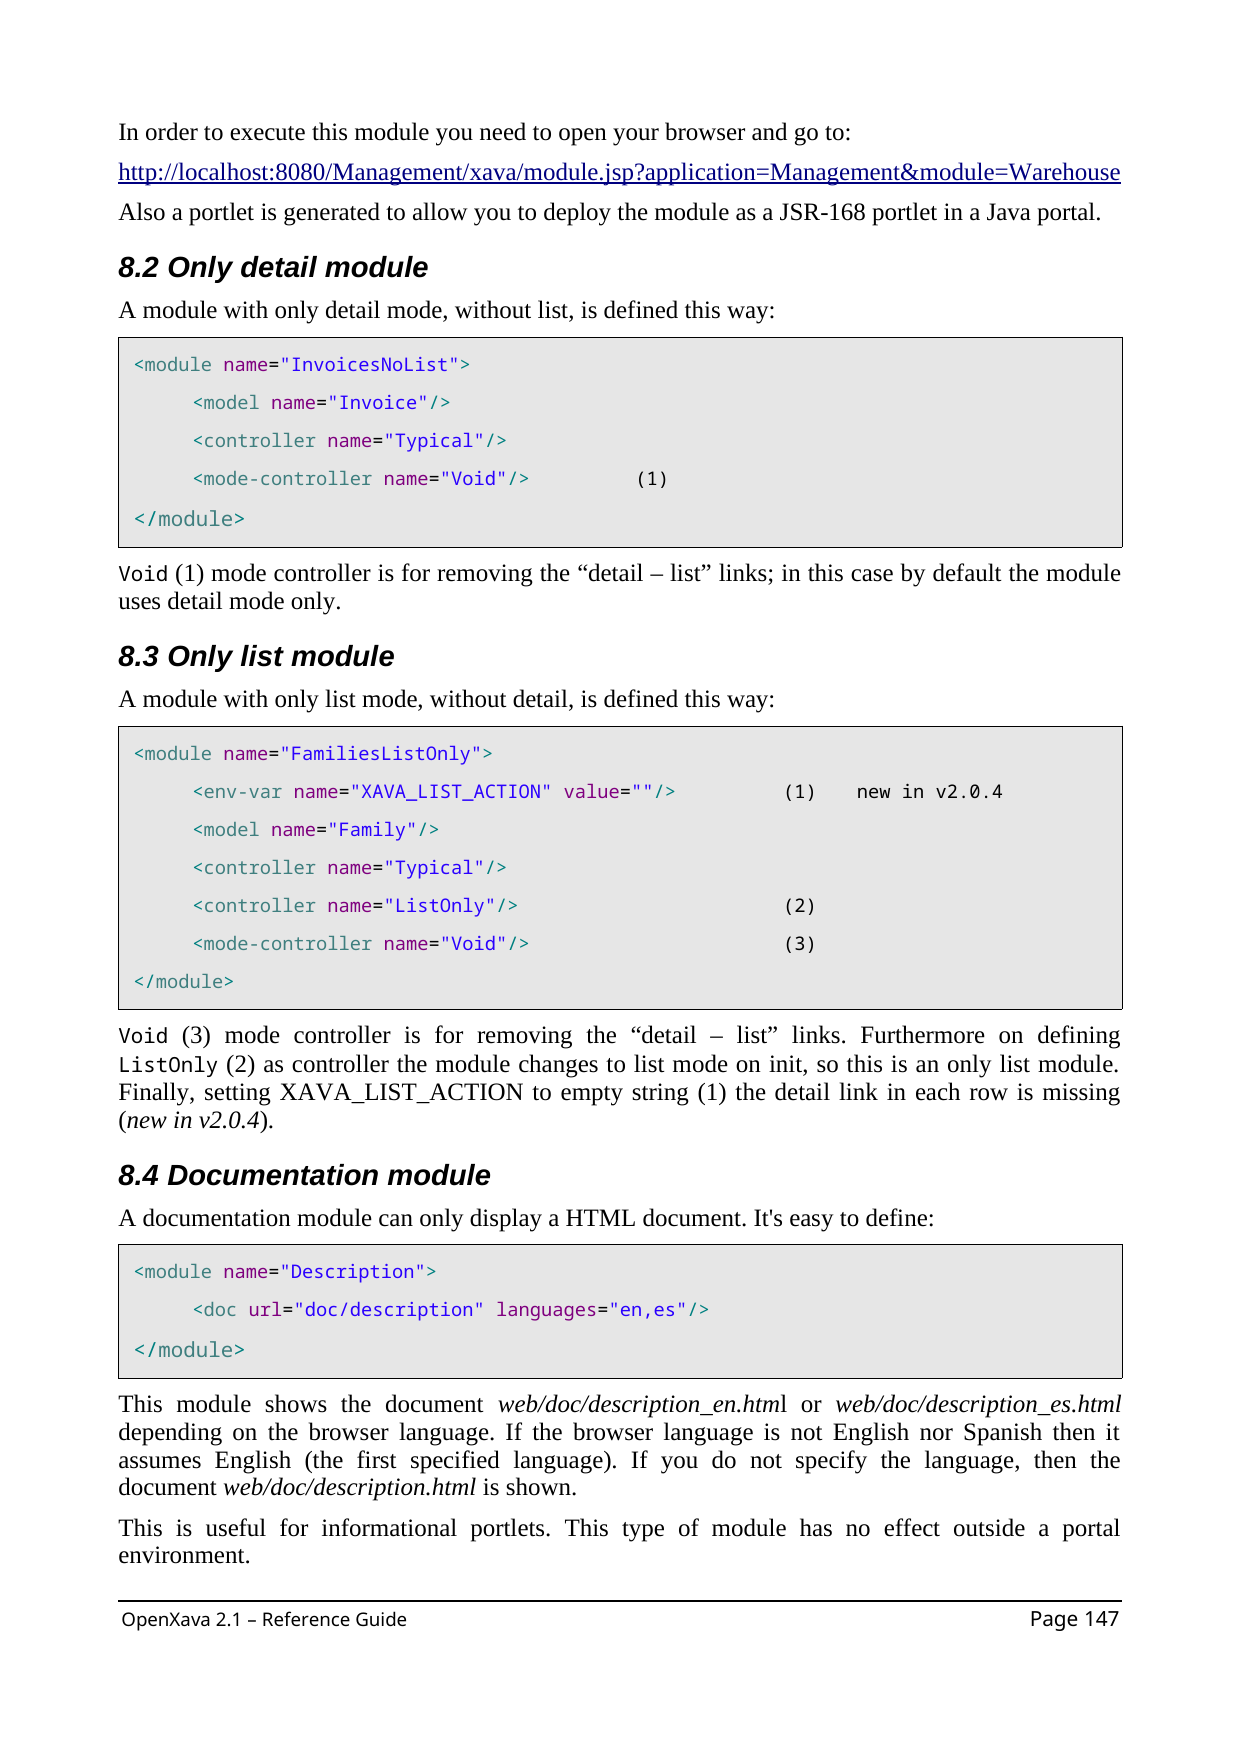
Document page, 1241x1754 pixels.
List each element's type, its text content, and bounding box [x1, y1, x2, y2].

subtitle Only detail module [118, 251, 1122, 284]
text Void (1) mode controller is for removing the “detail – list” links; in this case by default the module uses detail mode only. [118, 559, 1122, 615]
text A module with only list mode, without detail, is defined this way: [118, 685, 1122, 713]
text http://localhost:8080/Management/xava/module.jsp?application=Management&module=Warehouse [118, 158, 1122, 186]
text </module> [119, 954, 1122, 1009]
text </module> [119, 489, 1122, 547]
text <mode-controller name="Void"/> (1) [119, 451, 1122, 489]
text </module> [119, 1320, 1122, 1378]
text <controller name="ListOnly"/> (2) [119, 878, 1122, 916]
text <module name="InvoicesNoList"> [119, 338, 1122, 375]
text <env-var name="XAVA_LIST_ACTION" value=""/> (1) new in v2.0.4 [119, 764, 1122, 802]
text <module name="FamiliesListOnly"> [119, 727, 1122, 764]
text <model name="Family"/> [119, 802, 1122, 840]
text <controller name="Typical"/> [119, 840, 1122, 878]
text Also a portlet is generated to allow you to deploy the module as a JSR-168 portlet in a Java portal. [118, 198, 1122, 226]
text A module with only detail mode, without list, is defined this way: [118, 296, 1122, 324]
text <mode-controller name="Void"/> (3) [119, 916, 1122, 954]
text <controller name="Typical"/> [119, 413, 1122, 451]
text A documentation module can only display a HTML document. It's easy to define: [118, 1204, 1122, 1231]
subtitle Documentation module [118, 1158, 1122, 1191]
text <model name="Invoice"/> [119, 375, 1122, 413]
text <module name="Description"> [119, 1245, 1122, 1282]
text This module shows the document web/doc/description_en.html or web/doc/description_es.html depending on the browser language. If the browser language is not English nor Spanish then it assumes English (the first specified language). If you do not specify the language, then the document web/doc/description.html is shown. [118, 1390, 1122, 1501]
text <doc url="doc/description" languages="en,es"/> [119, 1282, 1122, 1320]
text This is useful for informational portlets. This type of module has no effect outside a portal environment. [118, 1514, 1122, 1569]
text Void (3) mode controller is for removing the “detail – list” links. Furthermore on defining ListOnly (2) as controller the module changes to list mode on init, so this is an only list module. Finally, setting XAVA_LIST_ACTION to empty string (1) the detail link in each row is missing (new in v2.0.4). [118, 1022, 1122, 1133]
subtitle Only list module [118, 640, 1122, 673]
text In order to execute this module you need to open your browser and go to: [118, 118, 1122, 146]
